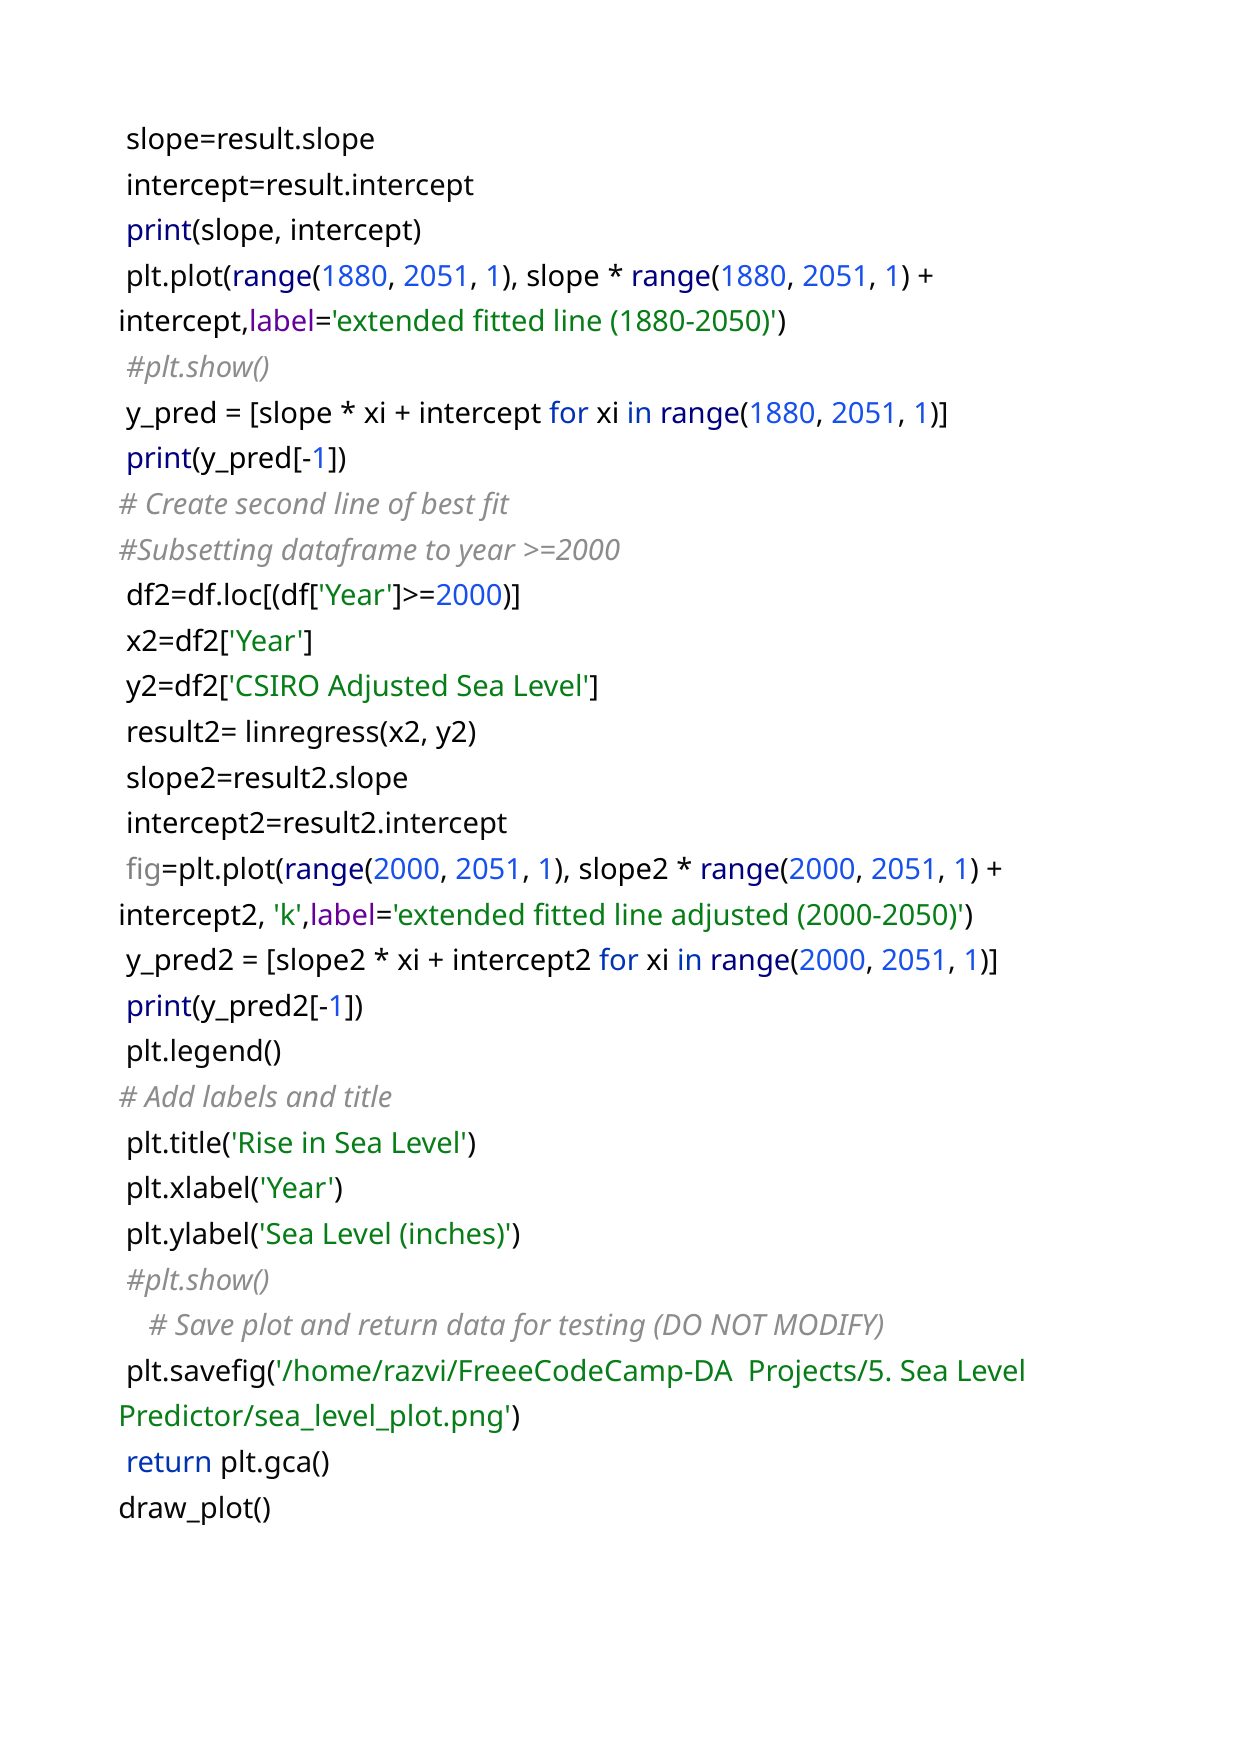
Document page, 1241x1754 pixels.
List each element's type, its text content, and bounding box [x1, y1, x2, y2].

text slope=result.slope intercept=result.intercept print(slope, intercept) plt.plot(range(1880, 2051, 1), slope * range(1880, 2051, 1) + intercept,label='extended fitted line (1880-2050)') #plt.show() y_pred = [slope * xi + intercept for xi in range(1880, 2051, 1)] print(y_pred[-1]) # Create second line of best fit #Subsetting dataframe to year >=2000 df2=df.loc[(df['Year']>=2000)] x2=df2['Year'] y2=df2['CSIRO Adjusted Sea Level'] result2= linregress(x2, y2) slope2=result2.slope intercept2=result2.intercept fig=plt.plot(range(2000, 2051, 1), slope2 * range(2000, 2051, 1) + intercept2, 'k',label='extended fitted line adjusted (2000-2050)') y_pred2 = [slope2 * xi + intercept2 for xi in range(2000, 2051, 1)] print(y_pred2[-1]) plt.legend() # Add labels and title plt.title('Rise in Sea Level') plt.xlabel('Year') plt.ylabel('Sea Level (inches)') #plt.show() # Save plot and return data for testing (DO NOT MODIFY) plt.savefig('/home/razvi/FreeeCodeCamp-DA Projects/5. Sea Level Predictor/sea_level_plot.png') return plt.gca() draw_plot() [118, 118, 1123, 1527]
